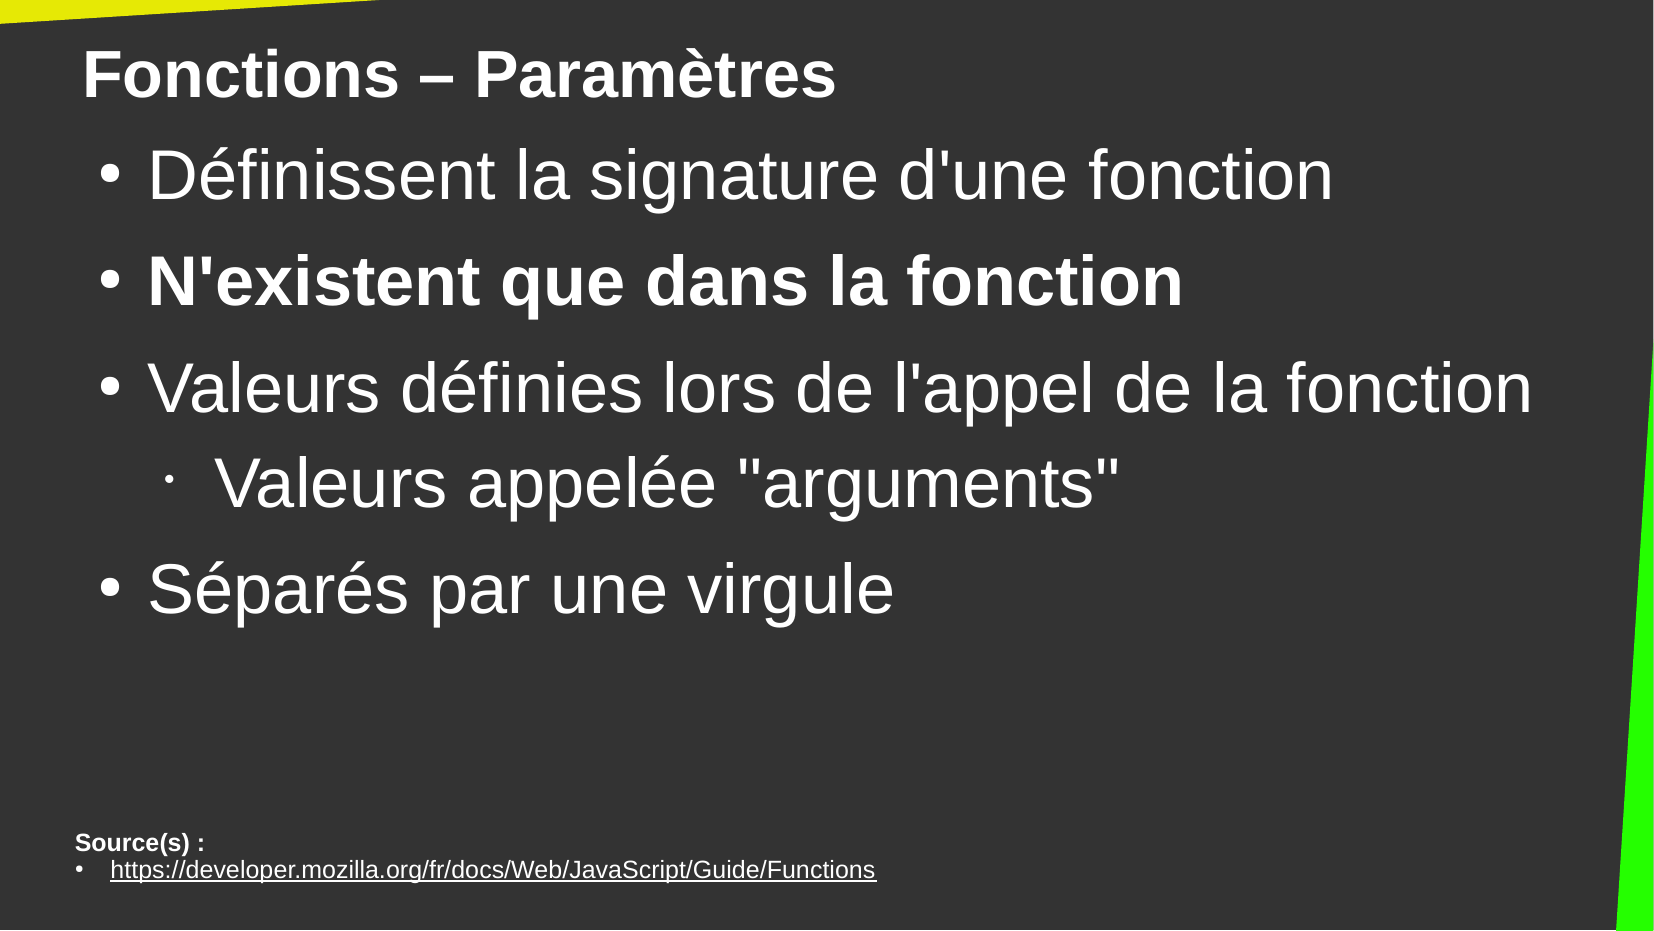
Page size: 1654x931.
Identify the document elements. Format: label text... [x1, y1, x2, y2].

text_box Source(s) : https://developer.mozilla.org/fr/docs/Web/JavaScript/Guide/Functions [60, 820, 1583, 892]
text_box [0, 0, 380, 24]
list Définissent la signature d'une fonction N'existent que dans la fonction Valeurs définies lors de l'appel de la fonction Valeurs appelée "arguments" Séparés par une virgule [80, 135, 1620, 638]
text_box [1616, 331, 1654, 931]
title Fonctions – Paramètres [82, 37, 1571, 114]
